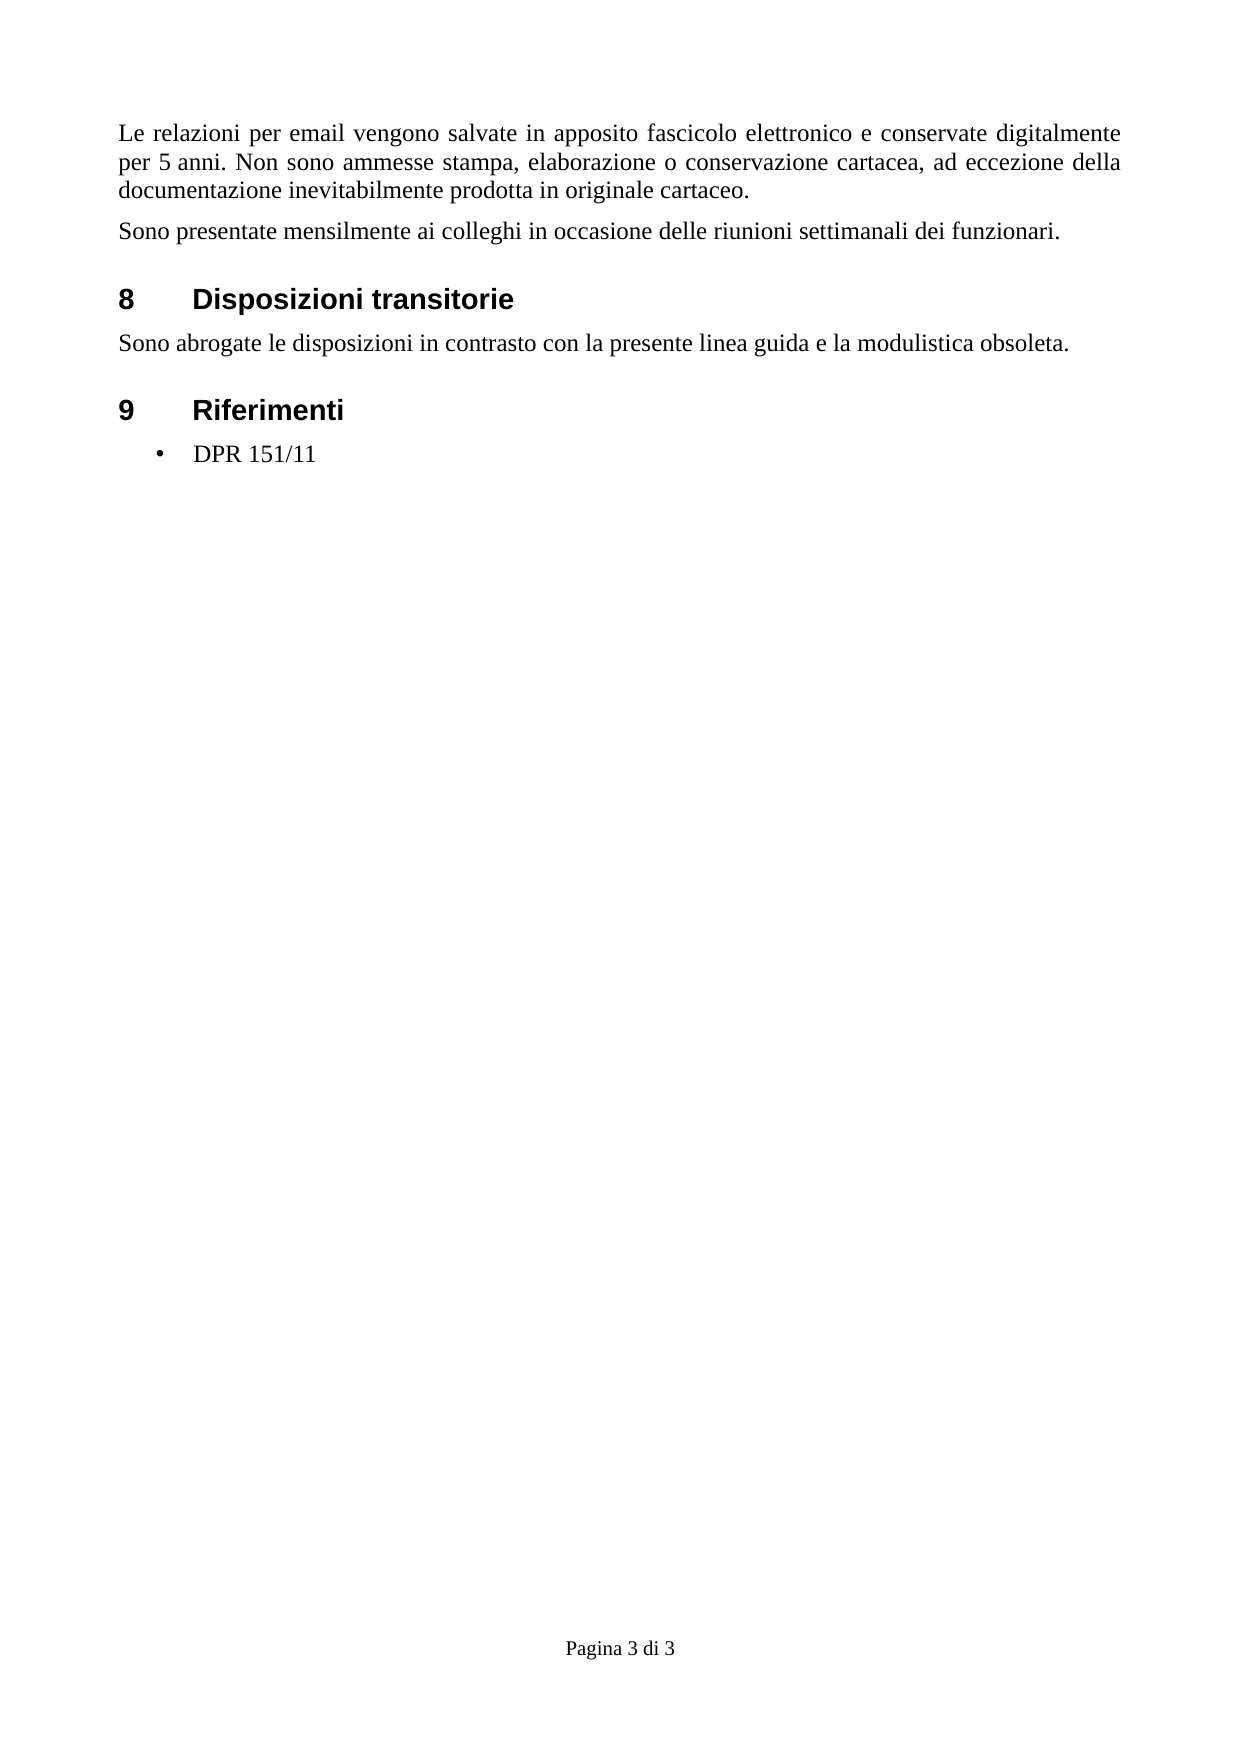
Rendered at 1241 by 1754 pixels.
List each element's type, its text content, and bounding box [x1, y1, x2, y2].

text Le relazioni per email vengono salvate in apposito fascicolo elettronico e conservate digitalmente per 5 anni. Non sono ammesse stampa, elaborazione o conservazione cartacea, ad eccezione della documentazione inevitabilmente prodotta in originale cartaceo. [118, 118, 1122, 204]
text Sono presentate mensilmente ai colleghi in occasione delle riunioni settimanali dei funzionari. [118, 216, 1122, 245]
text Sono abrogate le disposizioni in contrasto con la presente linea guida e la modulistica obsoleta. [118, 328, 1122, 356]
subtitle Riferimenti [118, 393, 1122, 427]
list DPR 151/11 [156, 439, 1122, 468]
subtitle Disposizioni transitorie [118, 282, 1122, 315]
